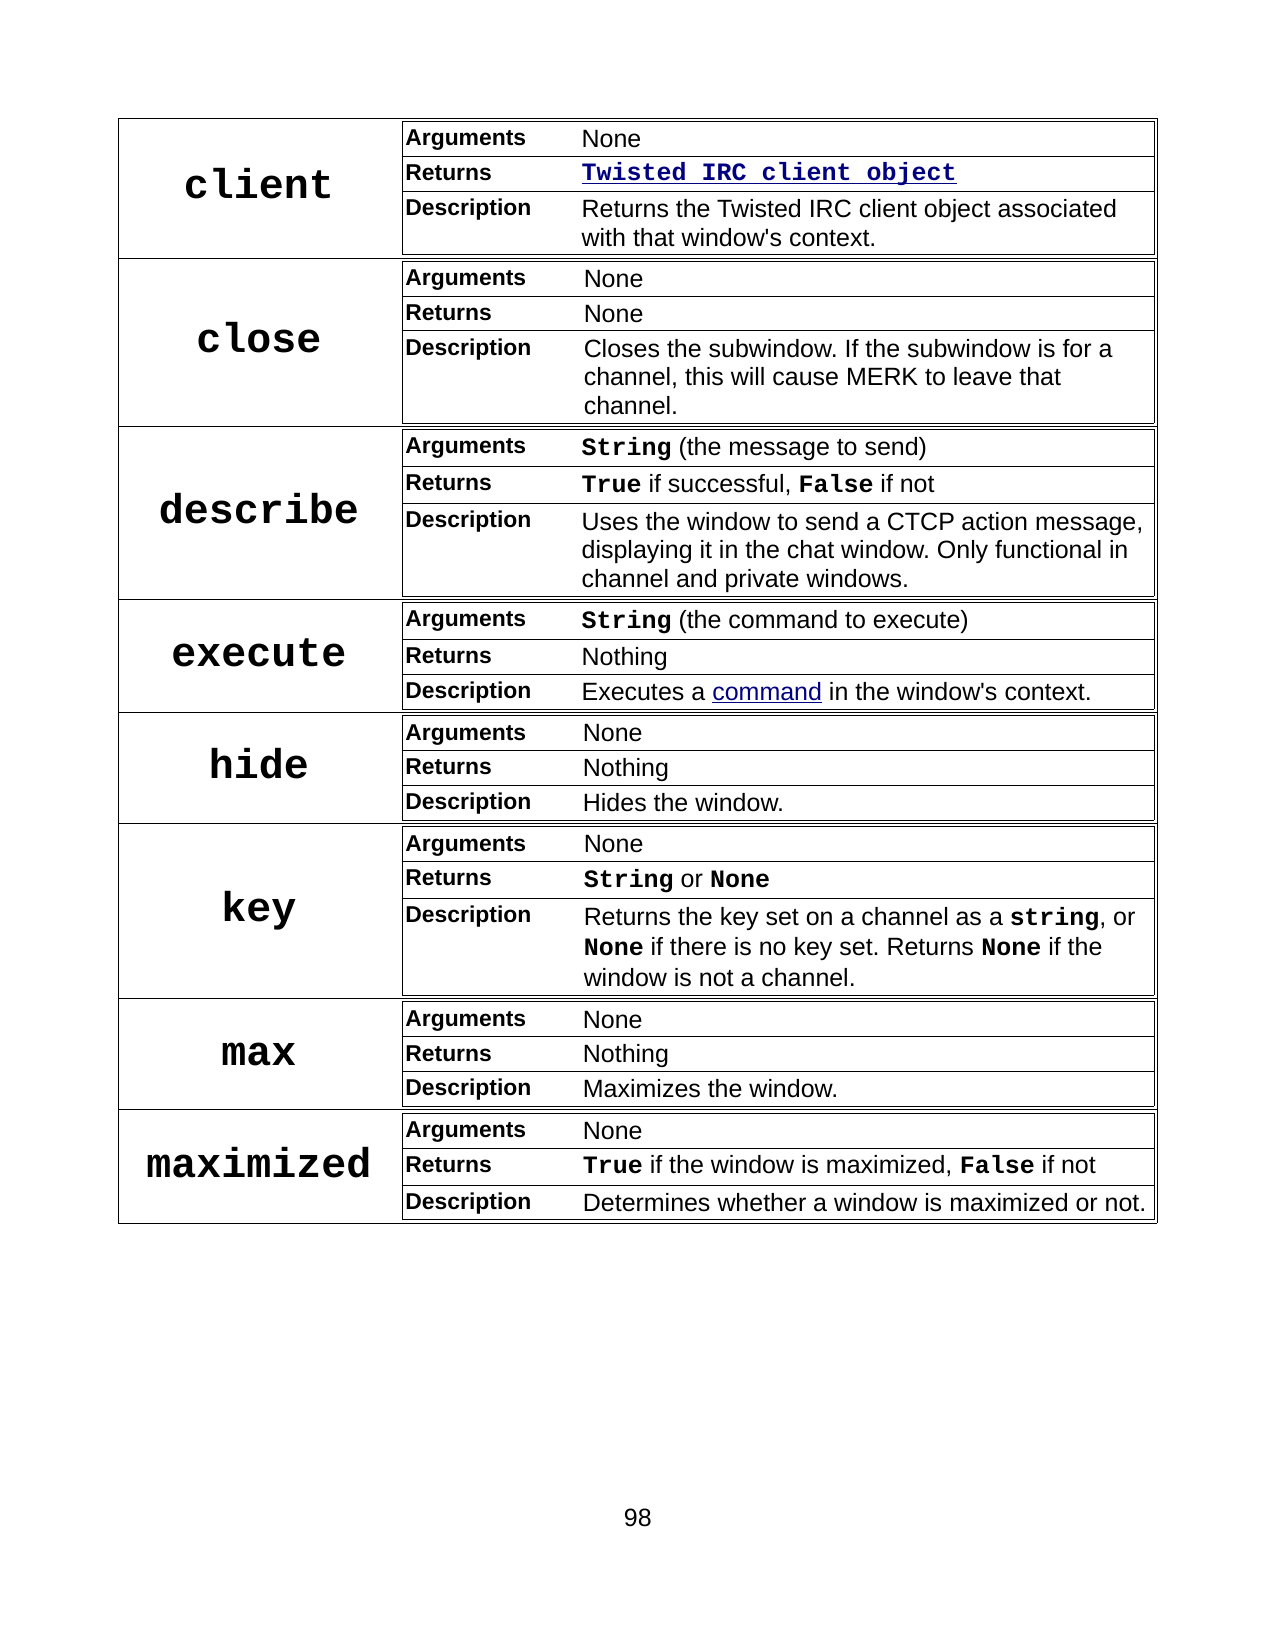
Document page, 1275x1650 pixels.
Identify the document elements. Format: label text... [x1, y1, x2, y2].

table_header None [581, 827, 1154, 861]
table_header None [580, 1002, 1154, 1036]
table_cell Returns [403, 751, 580, 785]
table_cell Description [403, 899, 581, 995]
table_cell max [119, 999, 399, 1109]
table_cell hide [119, 713, 399, 823]
table_cell [399, 427, 1157, 599]
table_header Arguments [403, 262, 581, 296]
table_cell Description [403, 192, 578, 254]
table_cell Nothing [578, 640, 1154, 674]
table_cell String or None [581, 862, 1154, 898]
table_cell execute [119, 600, 399, 712]
table_header Arguments [403, 430, 578, 466]
table_cell [399, 259, 1157, 426]
table_cell [399, 1110, 1157, 1223]
table_cell True if successful, False if not [578, 467, 1154, 503]
table_cell [399, 600, 1157, 712]
table_header Arguments [403, 716, 580, 750]
table_cell Returns the Twisted IRC client object associated with that window's context. [578, 192, 1154, 254]
table_cell Returns [403, 640, 578, 674]
table_cell Returns [403, 297, 581, 330]
table_header String (the message to send) [578, 430, 1154, 466]
table_cell Hides the window. [580, 786, 1154, 820]
table_cell [399, 824, 1157, 998]
table_cell Returns [403, 157, 578, 191]
table_cell [399, 119, 1157, 257]
table_cell True if the window is maximized, False if not [580, 1149, 1154, 1184]
table_cell Returns [403, 1037, 580, 1071]
table_header Arguments [403, 1002, 580, 1036]
table_header Arguments [403, 827, 581, 861]
table_cell key [119, 824, 399, 998]
table_cell Closes the subwindow. If the subwindow is for a channel, this will cause MERK to leave that channel. [581, 331, 1154, 423]
table_cell Returns [403, 862, 581, 898]
table_cell Description [403, 1072, 580, 1106]
table_cell Description [403, 1186, 580, 1219]
table_header Arguments [403, 122, 578, 156]
table_header None [581, 262, 1154, 296]
table_cell Executes a command in the window's context. [578, 675, 1154, 709]
table_cell Description [403, 786, 580, 820]
table_cell [399, 713, 1157, 823]
table_cell Determines whether a window is maximized or not. [580, 1186, 1154, 1219]
table_cell close [119, 259, 399, 426]
table_header String (the command to execute) [578, 603, 1154, 639]
table_header Arguments [403, 603, 578, 639]
table_header None [580, 1114, 1154, 1147]
table_header Arguments [403, 1114, 580, 1147]
table_cell describe [119, 427, 399, 599]
table_cell Description [403, 675, 578, 709]
table_cell Twisted IRC client object [578, 157, 1154, 191]
table_cell Nothing [580, 751, 1154, 785]
table_cell client [119, 119, 399, 257]
table_cell maximized [119, 1110, 399, 1223]
table_cell Returns [403, 467, 578, 503]
table_cell Returns the key set on a channel as a string, or None if there is no key set. Returns None if the window is not a channel. [581, 899, 1154, 995]
table_header None [578, 122, 1154, 156]
table_cell Maximizes the window. [580, 1072, 1154, 1106]
table_cell Description [403, 331, 581, 423]
table_cell Returns [403, 1149, 580, 1184]
table_cell Description [403, 504, 578, 596]
table_cell None [581, 297, 1154, 330]
table_cell Uses the window to send a CTCP action message, displaying it in the chat window. Only functional in channel and private windows. [578, 504, 1154, 596]
table_cell Nothing [580, 1037, 1154, 1071]
table_cell [399, 999, 1157, 1109]
table_header None [580, 716, 1154, 750]
